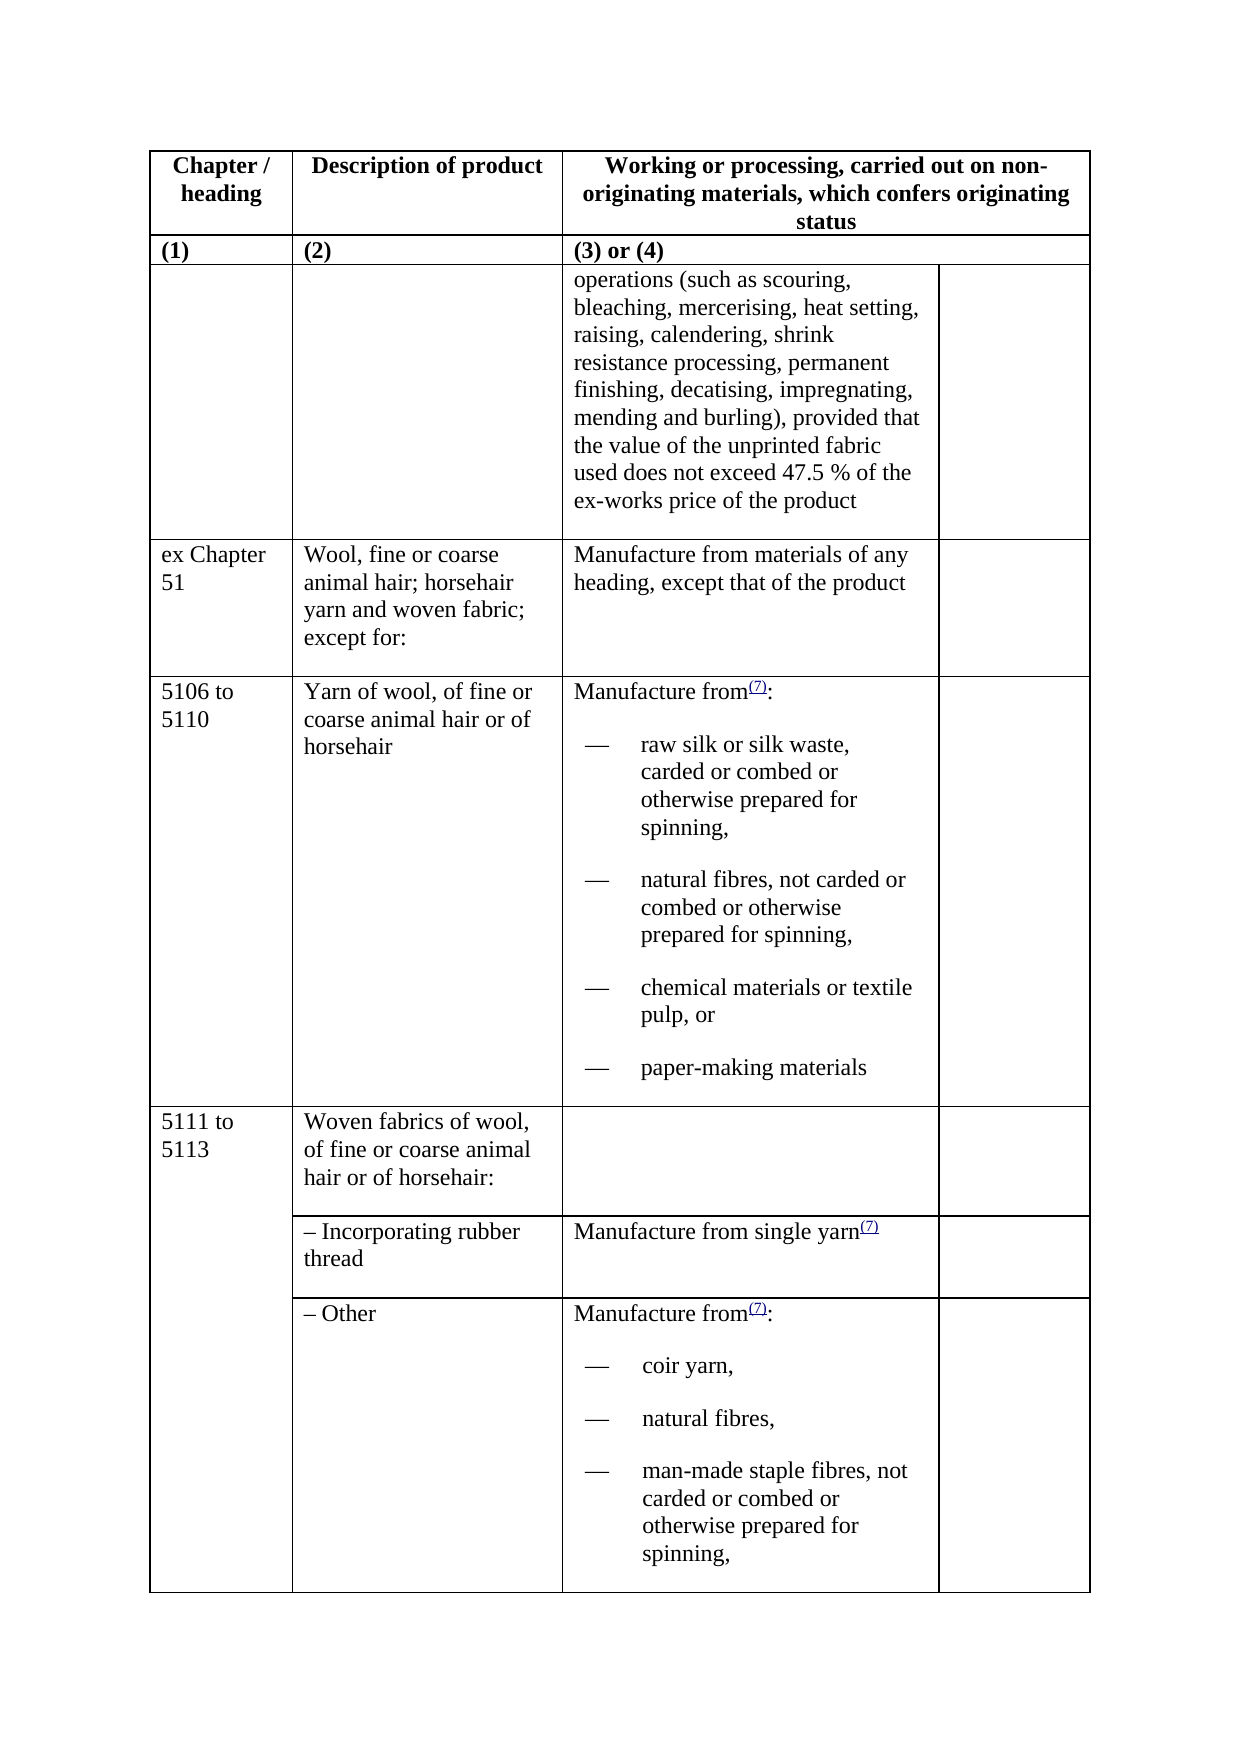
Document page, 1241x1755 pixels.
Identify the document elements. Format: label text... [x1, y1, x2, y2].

table_cell – Other [293, 1299, 562, 1592]
table_cell [940, 677, 1089, 1106]
table_cell [151, 1297, 292, 1592]
table_cell Manufacture from(7): [563, 677, 938, 1106]
table_cell — [574, 1404, 631, 1456]
table_cell — [574, 1456, 631, 1592]
table_cell [940, 265, 1089, 538]
table_cell [151, 1215, 292, 1297]
table_cell natural fibres, not carded or combed or otherwise prepared for spinning, [629, 865, 928, 973]
table_cell ex Chapter 51 [151, 540, 292, 676]
table_header Description of product [293, 152, 562, 234]
table_cell [293, 265, 562, 538]
table_cell Woven fabrics of wool, of fine or coarse animal hair or of horsehair: [293, 1107, 562, 1215]
table_cell (1) [151, 236, 292, 263]
table_header Working or processing, carried out on non-originating materials, which confers originating status [563, 152, 1089, 234]
table_cell natural fibres, [631, 1404, 928, 1456]
table_cell chemical materials or textile pulp, or [629, 973, 928, 1053]
table_cell — [574, 1053, 629, 1106]
table_cell (2) [293, 236, 562, 263]
table_cell 5111 to 5113 [151, 1107, 292, 1215]
table_header Chapter / heading [151, 152, 292, 234]
table_cell — [574, 973, 629, 1053]
table_cell man-made staple fibres, not carded or combed or otherwise prepared for spinning, [631, 1456, 928, 1592]
table_header — [574, 730, 629, 865]
table_cell Manufacture from single yarn(7) [563, 1217, 938, 1297]
table_header — [574, 1351, 631, 1404]
table_cell – Incorporating rubber thread [293, 1217, 562, 1297]
table_header raw silk or silk waste, carded or combed or otherwise prepared for spinning, [629, 730, 928, 865]
table_cell operations (such as scouring, bleaching, mercerising, heat setting, raising, calendering, shrink resistance processing, permanent finishing, decatising, impregnating, mending and burling), provided that the value of the unprinted fabric used does not exceed 47.5 % of the ex-works price of the product [563, 265, 938, 538]
table_cell paper-making materials [629, 1053, 928, 1106]
table_cell — [574, 865, 629, 973]
table_cell 5106 to 5110 [151, 677, 292, 1106]
table_cell Yarn of wool, of fine or coarse animal hair or of horsehair [293, 677, 562, 1106]
table_cell [940, 1299, 1089, 1592]
table_cell Wool, fine or coarse animal hair; horsehair yarn and woven fabric; except for: [293, 540, 562, 676]
table_header coir yarn, [631, 1351, 928, 1404]
table_cell [940, 540, 1089, 676]
table_cell Manufacture from(7): [563, 1299, 938, 1592]
table_cell [151, 265, 292, 538]
table_cell [940, 1107, 1089, 1215]
table_cell (3) or (4) [563, 236, 1089, 263]
table_cell Manufacture from materials of any heading, except that of the product [563, 540, 938, 676]
table_cell [940, 1217, 1089, 1297]
table_cell [563, 1107, 938, 1215]
